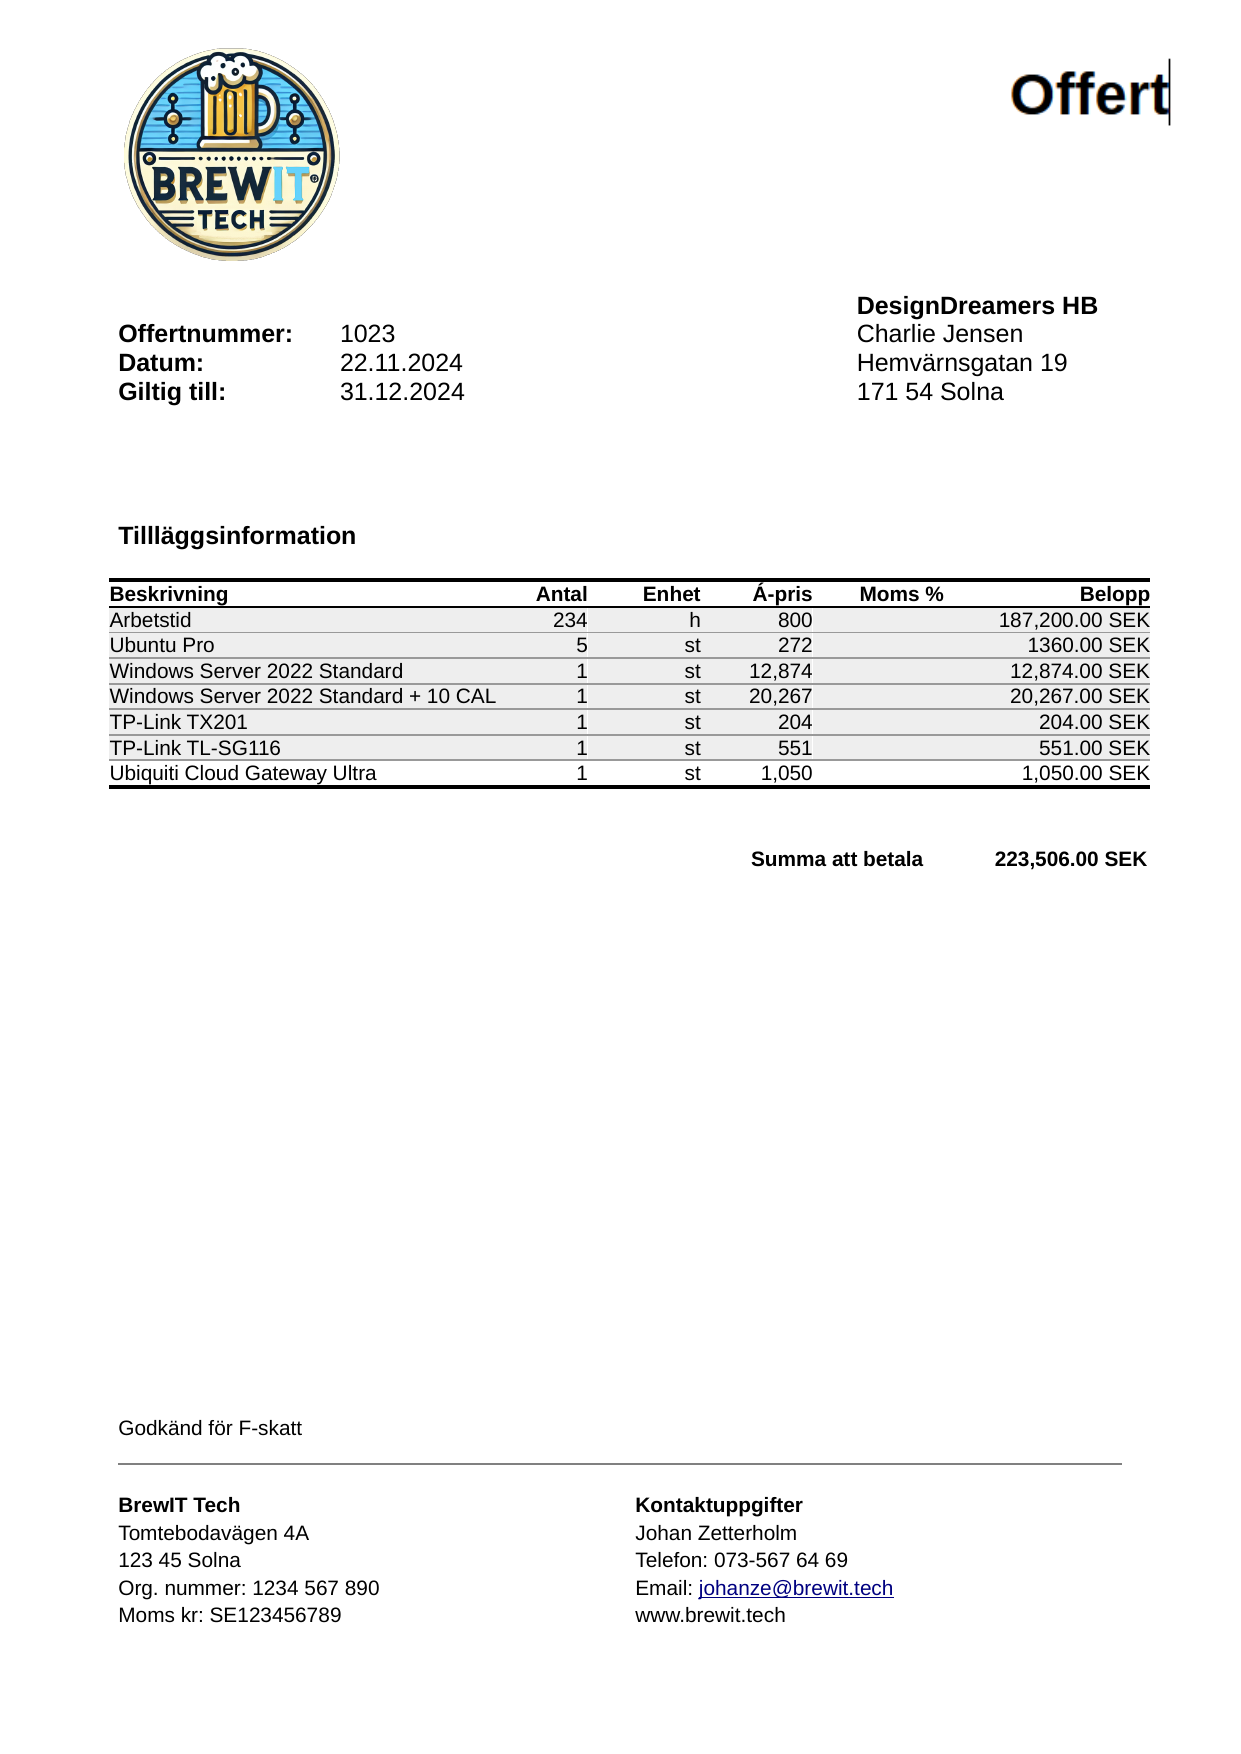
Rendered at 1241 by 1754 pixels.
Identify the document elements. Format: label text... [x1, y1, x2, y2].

picture [117, 44, 346, 276]
table_header Antal [503, 582, 587, 606]
text Org. nummer: 1234 567 890 Email: johanze@brewit.tech [118, 1576, 1122, 1600]
table_cell 1 [503, 761, 587, 785]
table_header Moms % [813, 582, 944, 606]
table_cell 12,874 [701, 659, 812, 683]
table_cell [813, 710, 944, 734]
text Giltig till: 31.12.2024 171 54 Solna [118, 377, 1122, 406]
text Datum: 22.11.2024 Hemvärnsgatan 19 [118, 348, 1122, 377]
table_cell [813, 685, 944, 708]
table_cell Arbetstid [109, 608, 503, 632]
table_cell [813, 633, 944, 657]
table_cell 1 [503, 659, 587, 683]
table_cell Windows Server 2022 Standard [109, 659, 503, 683]
text Godkänd för F-skatt [118, 1416, 1122, 1439]
table_header Belopp [944, 582, 1150, 606]
table_cell 1 [503, 685, 587, 708]
table_cell 5 [503, 633, 587, 657]
text BrewIT Tech Kontaktuppgifter [118, 1493, 1122, 1517]
table_cell st [588, 659, 701, 683]
table_cell 204 [701, 710, 812, 734]
table_cell [813, 659, 944, 683]
text 123 45 Solna Telefon: 073-567 64 69 [118, 1548, 1122, 1572]
table_cell Ubuntu Pro [109, 633, 503, 657]
table_cell 20,267 [701, 685, 812, 708]
table_cell h [588, 608, 701, 632]
table_cell 1,050 [701, 761, 812, 785]
table_cell TP-Link TX201 [109, 710, 503, 734]
table_cell st [588, 633, 701, 657]
table_cell [813, 736, 944, 759]
picture [1004, 48, 1180, 140]
table_cell Ubiquiti Cloud Gateway Ultra [109, 761, 503, 785]
text Tillläggsinformation [118, 521, 1122, 549]
table_cell 234 [503, 608, 587, 632]
table_header Á-pris [701, 582, 812, 606]
table_cell st [588, 736, 701, 759]
table_cell 1 [503, 736, 587, 759]
table_cell 12,874.00 SEK [944, 659, 1150, 683]
table_cell 1 [503, 710, 587, 734]
text Tomtebodavägen 4A Johan Zetterholm [118, 1521, 1122, 1545]
table_cell [813, 761, 944, 785]
table_cell 1,050.00 SEK [944, 761, 1150, 785]
table_header Beskrivning [109, 582, 503, 606]
table_cell 272 [701, 633, 812, 657]
table_cell 551.00 SEK [944, 736, 1150, 759]
table_cell [813, 608, 944, 632]
table_cell 1360.00 SEK [944, 633, 1150, 657]
text DesignDreamers HB [118, 291, 1122, 319]
table_header 223,506.00 SEK [923, 847, 1147, 874]
table_cell 800 [701, 608, 812, 632]
table_cell st [588, 710, 701, 734]
table_cell st [588, 685, 701, 708]
table_cell 551 [701, 736, 812, 759]
table_cell TP-Link TL-SG116 [109, 736, 503, 759]
table_cell 20,267.00 SEK [944, 685, 1150, 708]
text Moms kr: SE123456789 www.brewit.tech [118, 1603, 1122, 1627]
table_cell Windows Server 2022 Standard + 10 CAL [109, 685, 503, 708]
table_cell st [588, 761, 701, 785]
table_header Enhet [588, 582, 701, 606]
text Offertnummer: 1023 Charlie Jensen [118, 319, 1122, 348]
table_cell 187,200.00 SEK [944, 608, 1150, 632]
table_cell 204.00 SEK [944, 710, 1150, 734]
table_header Summa att betala [671, 847, 923, 874]
